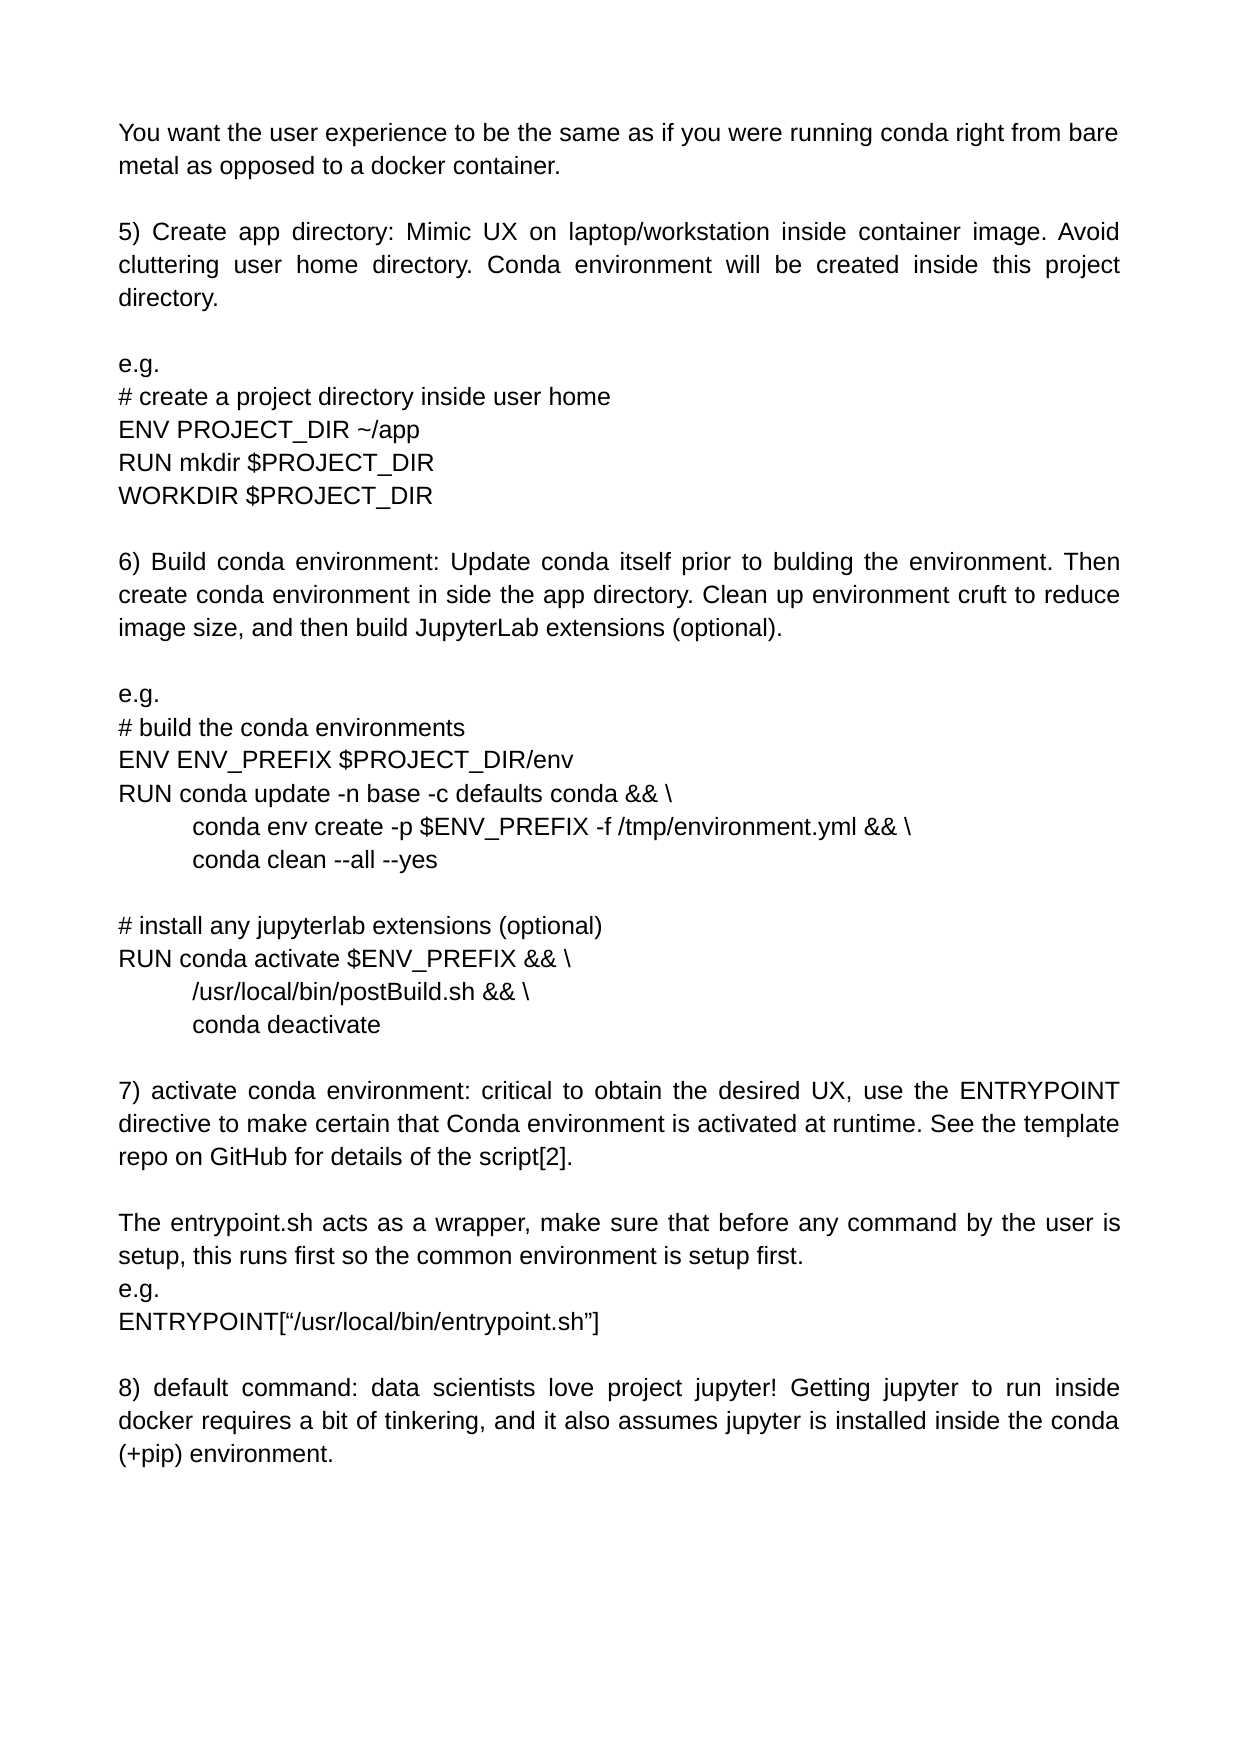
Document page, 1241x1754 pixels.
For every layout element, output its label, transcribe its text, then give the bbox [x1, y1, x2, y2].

text 8) default command: data scientists love project jupyter! Getting jupyter to run inside docker requires a bit of tinkering, and it also assumes jupyter is installed inside the conda (+pip) environment. [118, 1373, 1122, 1468]
text RUN mkdir $PROJECT_DIR [118, 448, 1122, 477]
text # create a project directory inside user home [118, 382, 1122, 411]
text WORKDIR $PROJECT_DIR [118, 481, 1122, 510]
text # build the conda environments [118, 712, 1122, 741]
text conda env create -p $ENV_PREFIX -f /tmp/environment.yml && \ [118, 812, 1122, 840]
text 5) Create app directory: Mimic UX on laptop/workstation inside container image. Avoid cluttering user home directory. Conda environment will be created inside this project directory. [118, 217, 1122, 312]
text RUN conda update -n base -c defaults conda && \ [118, 778, 1122, 807]
text ENV PROJECT_DIR ~/app [118, 415, 1122, 444]
text e.g. [118, 679, 1122, 708]
text e.g. [118, 1274, 1122, 1303]
text 6) Build conda environment: Update conda itself prior to bulding the environment. Then create conda environment in side the app directory. Clean up environment cruft to reduce image size, and then build JupyterLab extensions (optional). [118, 547, 1122, 642]
text # install any jupyterlab extensions (optional) [118, 911, 1122, 939]
text You want the user experience to be the same as if you were running conda right from bare metal as opposed to a docker container. [118, 118, 1122, 180]
text e.g. [118, 349, 1122, 378]
text ENV ENV_PREFIX $PROJECT_DIR/env [118, 746, 1122, 774]
text ENTRYPOINT[“/usr/local/bin/entrypoint.sh”] [118, 1307, 1122, 1336]
text conda clean --all --yes [118, 844, 1122, 873]
text conda deactivate [118, 1010, 1122, 1038]
text 7) activate conda environment: critical to obtain the desired UX, use the ENTRYPOINT directive to make certain that Conda environment is activated at runtime. See the template repo on GitHub for details of the script[2]. [118, 1076, 1122, 1171]
text RUN conda activate $ENV_PREFIX && \ [118, 944, 1122, 972]
text /usr/local/bin/postBuild.sh && \ [118, 977, 1122, 1005]
text The entrypoint.sh acts as a wrapper, make sure that before any command by the user is setup, this runs first so the common environment is setup first. [118, 1208, 1122, 1269]
